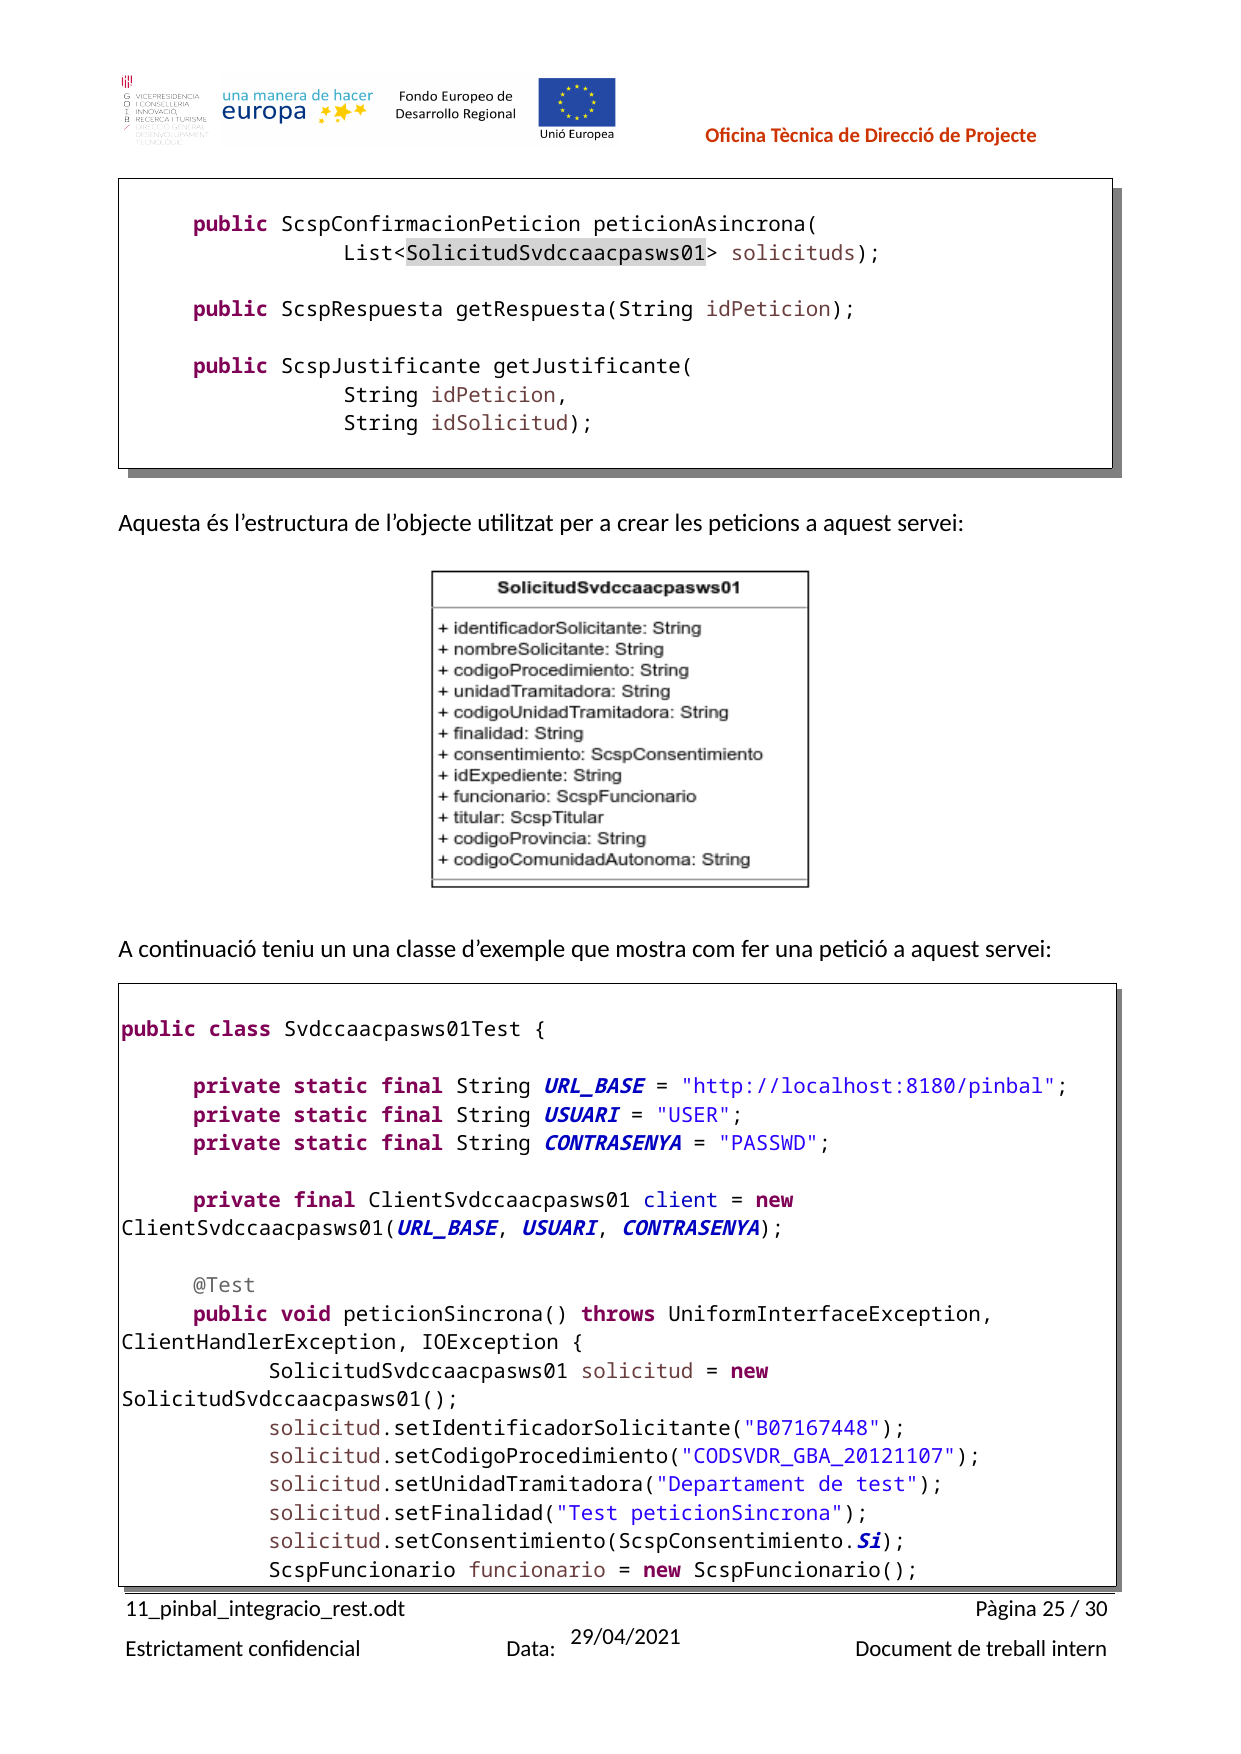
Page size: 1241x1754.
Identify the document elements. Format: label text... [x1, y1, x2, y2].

picture [416, 556, 824, 915]
text String idSolicitud); [119, 405, 1112, 437]
text private final ClientSvdccaacpasws01 client = new ClientSvdccaacpasws01(URL_BASE, USUARI, CONTRASENYA); [119, 1182, 1116, 1242]
text public ScspConfirmacionPeticion peticionAsincrona( [119, 206, 1112, 234]
picture [118, 73, 213, 147]
text solicitud.setUnidadTramitadora("Departament de test"); [119, 1466, 1116, 1495]
text private static final String URL_BASE = "http://localhost:8180/pinbal"; [119, 1068, 1116, 1097]
text private static final String USUARI = "USER"; [119, 1097, 1116, 1125]
text solicitud.setCodigoProcedimiento("CODSVDR_GBA_20121107"); [119, 1438, 1116, 1466]
text List<SolicitudSvdccaacpasws01> solicituds); [119, 234, 1112, 266]
text Aquesta és l’estructura de l’objecte utilitzat per a crear les peticions a aquest servei: [118, 507, 1122, 537]
text private static final String CONTRASENYA = "PASSWD"; [119, 1125, 1116, 1157]
text public class Svdccaacpasws01Test { [119, 1011, 1116, 1043]
text solicitud.setConsentimiento(ScspConsentimiento.Si); [119, 1523, 1116, 1552]
text public ScspRespuesta getRespuesta(String idPeticion); [119, 291, 1112, 323]
picture [219, 73, 621, 147]
text solicitud.setFinalidad("Test peticionSincrona"); [119, 1495, 1116, 1523]
text SolicitudSvdccaacpasws01 solicitud = new SolicitudSvdccaacpasws01(); [119, 1353, 1116, 1409]
text A continuació teniu un una classe d’exemple que mostra com fer una petició a aquest servei: [118, 933, 1122, 964]
text solicitud.setIdentificadorSolicitante("B07167448"); [119, 1409, 1116, 1438]
text ScspFuncionario funcionario = new ScspFuncionario(); [119, 1552, 1116, 1586]
text @Test [119, 1267, 1116, 1296]
text public void peticionSincrona() throws UniformInterfaceException, ClientHandlerException, IOException { [119, 1296, 1116, 1353]
text String idPeticion, [119, 377, 1112, 405]
text public ScspJustificante getJustificante( [119, 348, 1112, 377]
